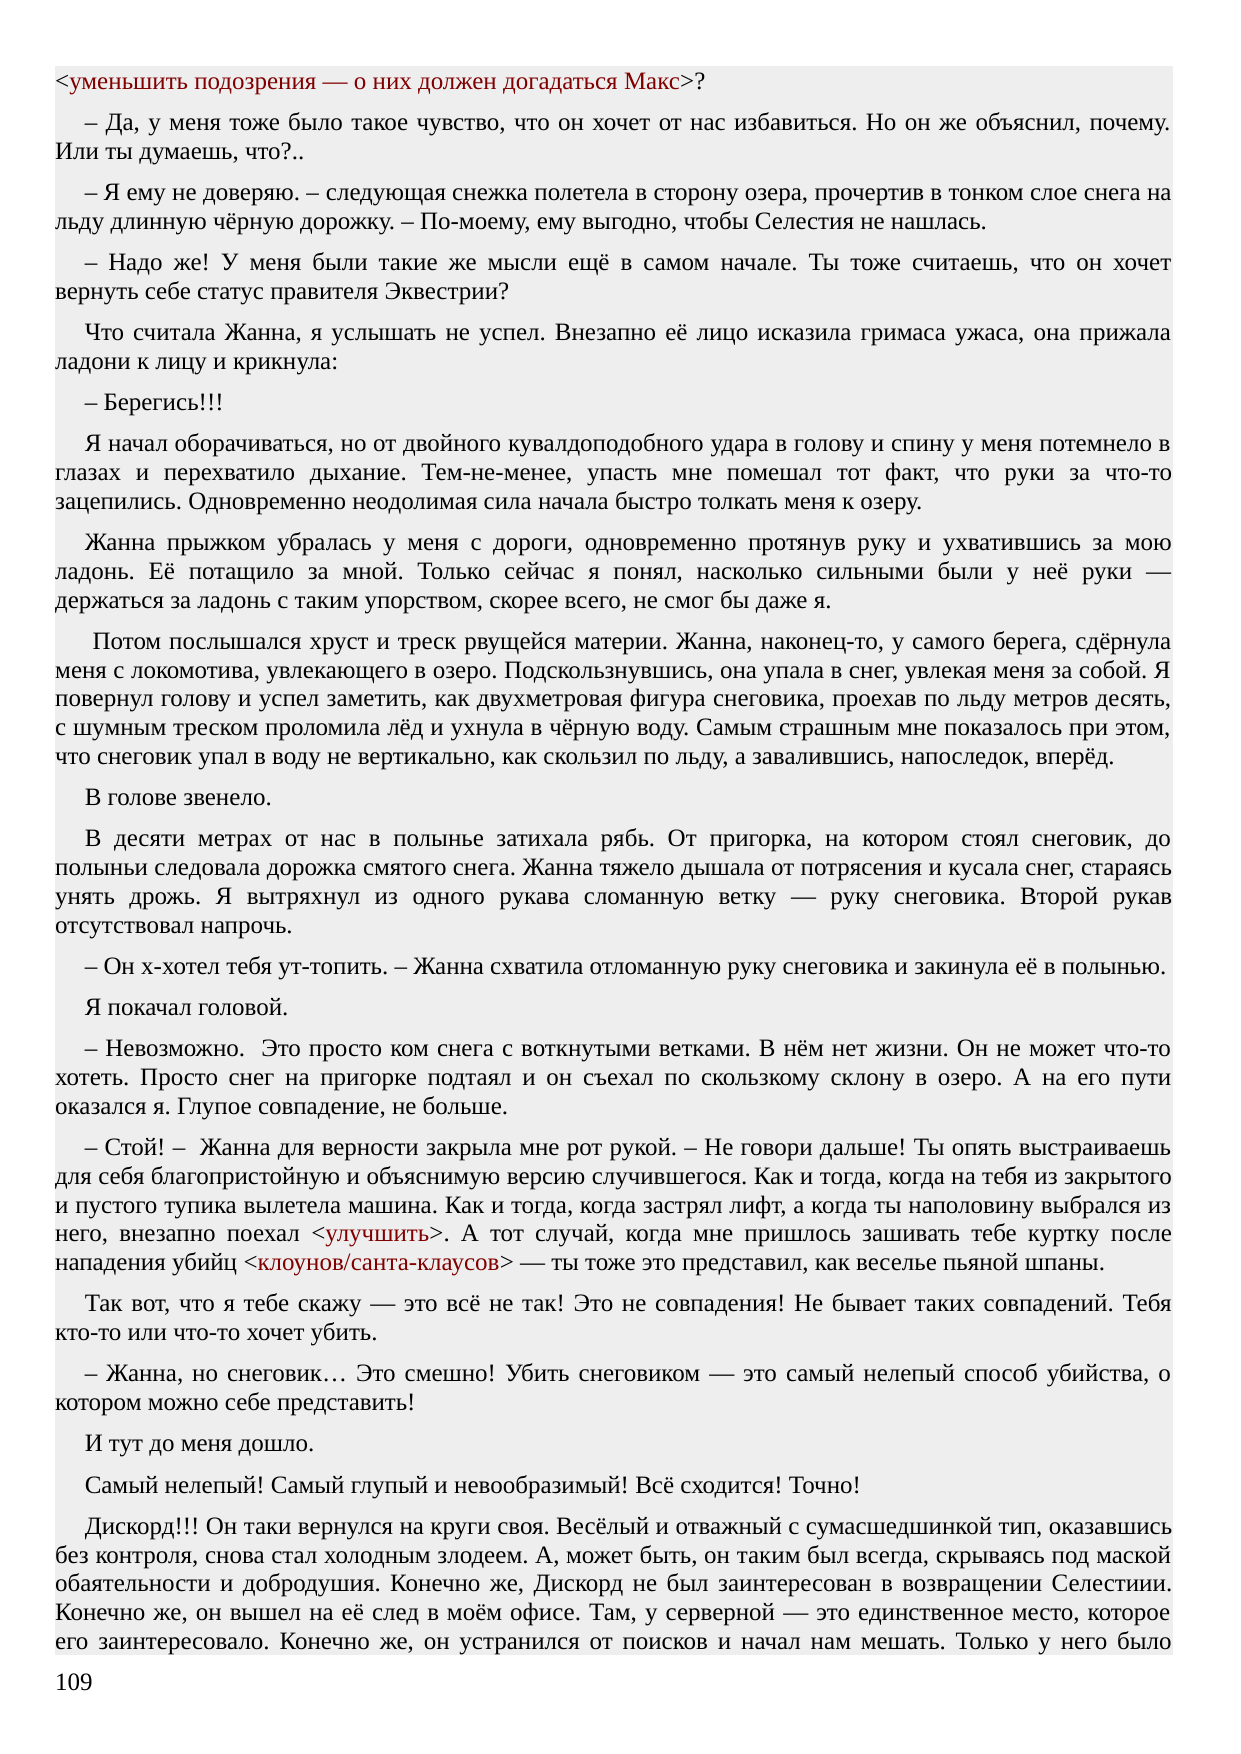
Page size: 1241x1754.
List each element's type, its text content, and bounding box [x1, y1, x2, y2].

text – Стой! – Жанна для верности закрыла мне рот рукой. – Не говори дальше! Ты опять выстраиваешь для себя благопристойную и объяснимую версию случившегося. Как и тогда, когда на тебя из закрытого и пустого тупика вылетела машина. Как и тогда, когда застрял лифт, а когда ты наполовину выбрался из него, внезапно поехал <улучшить>. А тот случай, когда мне пришлось зашивать тебе куртку после нападения убийц <клоунов/санта-клаусов> — ты тоже это представил, как веселье пьяной шпаны. [55, 1132, 1173, 1276]
text В голове звенело. [55, 782, 1173, 811]
text Так вот, что я тебе скажу — это всё не так! Это не совпадения! Не бывает таких совпадений. Тебя кто-то или что-то хочет убить. [55, 1288, 1173, 1346]
text Самый нелепый! Самый глупый и невообразимый! Всё сходится! Точно! [55, 1470, 1173, 1498]
text И тут до меня дошло. [55, 1428, 1173, 1457]
text – Он х-хотел тебя ут-топить. – Жанна схватила отломанную руку снеговика и закинула её в полынью. [55, 951, 1173, 980]
text Жанна прыжком убралась у меня с дороги, одновременно протянув руку и ухватившись за мою ладонь. Её потащило за мной. Только сейчас я понял, насколько сильными были у неё руки — держаться за ладонь с таким упорством, скорее всего, не смог бы даже я. [55, 527, 1173, 613]
text Дискорд!!! Он таки вернулся на круги своя. Весёлый и отважный с сумасшедшинкой тип, оказавшись без контроля, снова стал холодным злодеем. А, может быть, он таким был всегда, скрываясь под маской обаятельности и добродушия. Конечно же, Дискорд не был заинтересован в возвращении Селестиии. Конечно же, он вышел на её след в моём офисе. Там, у серверной — это единственное место, которое его заинтересовало. Конечно же, он устранился от поисков и начал нам мешать. Только у него было [55, 1511, 1173, 1655]
text Я покачал головой. [55, 992, 1173, 1021]
text – Невозможно. Это просто ком снега с воткнутыми ветками. В нём нет жизни. Он не может что-то хотеть. Просто снег на пригорке подтаял и он съехал по скользкому склону в озеро. А на его пути оказался я. Глупое совпадение, не больше. [55, 1033, 1173, 1120]
text В десяти метрах от нас в полынье затихала рябь. От пригорка, на котором стоял снеговик, до полыньи следовала дорожка смятого снега. Жанна тяжело дышала от потрясения и кусала снег, стараясь унять дрожь. Я вытряхнул из одного рукава сломанную ветку — руку снеговика. Второй рукав отсутствовал напрочь. [55, 823, 1173, 938]
text – Жанна, но снеговик… Это смешно! Убить снеговиком — это самый нелепый способ убийства, о котором можно себе представить! [55, 1358, 1173, 1416]
text Что считала Жанна, я услышать не успел. Внезапно её лицо исказила гримаса ужаса, она прижала ладони к лицу и крикнула: [55, 317, 1173, 375]
text Потом послышался хруст и треск рвущейся материи. Жанна, наконец-то, у самого берега, сдёрнула меня с локомотива, увлекающего в озеро. Подскользнувшись, она упала в снег, увлекая меня за собой. Я повернул голову и успел заметить, как двухметровая фигура снеговика, проехав по льду метров десять, с шумным треском проломила лёд и ухнула в чёрную воду. Самым страшным мне показалось при этом, что снеговик упал в воду не вертикально, как скользил по льду, а завалившись, напоследок, вперёд. [55, 626, 1173, 770]
text – Берегись!!! [55, 387, 1173, 416]
text – Да, у меня тоже было такое чувство, что он хочет от нас избавиться. Но он же объяснил, почему. Или ты думаешь, что?.. [55, 107, 1173, 165]
text – Я ему не доверяю. – следующая снежка полетела в сторону озера, прочертив в тонком слое снега на льду длинную чёрную дорожку. – По-моему, ему выгодно, чтобы Селестия не нашлась. [55, 177, 1173, 235]
text – Надо же! У меня были такие же мысли ещё в самом начале. Ты тоже считаешь, что он хочет вернуть себе статус правителя Эквестрии? [55, 247, 1173, 305]
text Я начал оборачиваться, но от двойного кувалдоподобного удара в голову и спину у меня потемнело в глазах и перехватило дыхание. Тем-не-менее, упасть мне помешал тот факт, что руки за что-то зацепились. Одновременно неодолимая сила начала быстро толкать меня к озеру. [55, 428, 1173, 515]
text <уменьшить подозрения — о них должен догадаться Макс>? [55, 66, 1173, 95]
